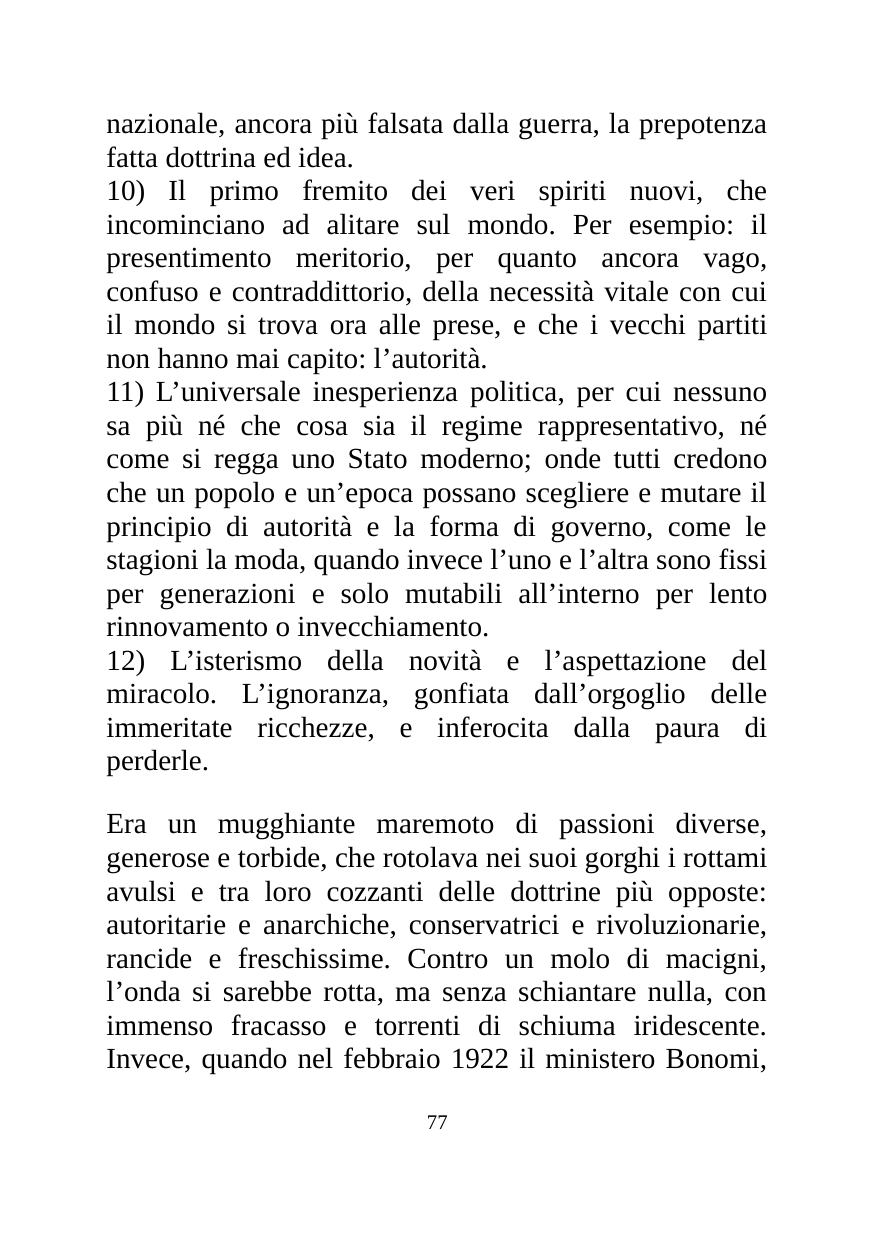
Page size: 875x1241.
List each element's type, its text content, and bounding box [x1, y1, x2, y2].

text Era un mugghiante maremoto di passioni diverse, generose e torbide, che rotolava nei suoi gorghi i rottami avulsi e tra loro cozzanti delle dottrine più opposte: autoritarie e anarchiche, conservatrici e rivoluzionarie, rancide e freschissime. Contro un molo di macigni, l’onda si sarebbe rotta, ma senza schiantare nulla, con immenso fracasso e torrenti di schiuma iridescente. Invece, quando nel febbraio 1922 il ministero Bonomi, [106, 807, 768, 1075]
text 12) L’isterismo della novità e l’aspettazione del miracolo. L’ignoranza, gonfiata dall’orgoglio delle immeritate ricchezze, e inferocita dalla paura di perderle. [106, 643, 768, 777]
text 11) L’universale inesperienza politica, per cui nessuno sa più né che cosa sia il regime rappresentativo, né come si regga uno Stato moderno; onde tutti credono che un popolo e un’epoca possano scegliere e mutare il principio di autorità e la forma di governo, come le stagioni la moda, quando invece l’uno e l’altra sono fissi per generazioni e solo mutabili all’interno per lento rinnovamento o invecchiamento. [106, 374, 768, 643]
text 10) Il primo fremito dei veri spiriti nuovi, che incominciano ad alitare sul mondo. Per esempio: il presentimento meritorio, per quanto ancora vago, confuso e contraddittorio, della necessità vitale con cui il mondo si trova ora alle prese, e che i vecchi partiti non hanno mai capito: l’autorità. [106, 173, 768, 374]
text nazionale, ancora più falsata dalla guerra, la prepotenza fatta dottrina ed idea. [106, 106, 768, 173]
